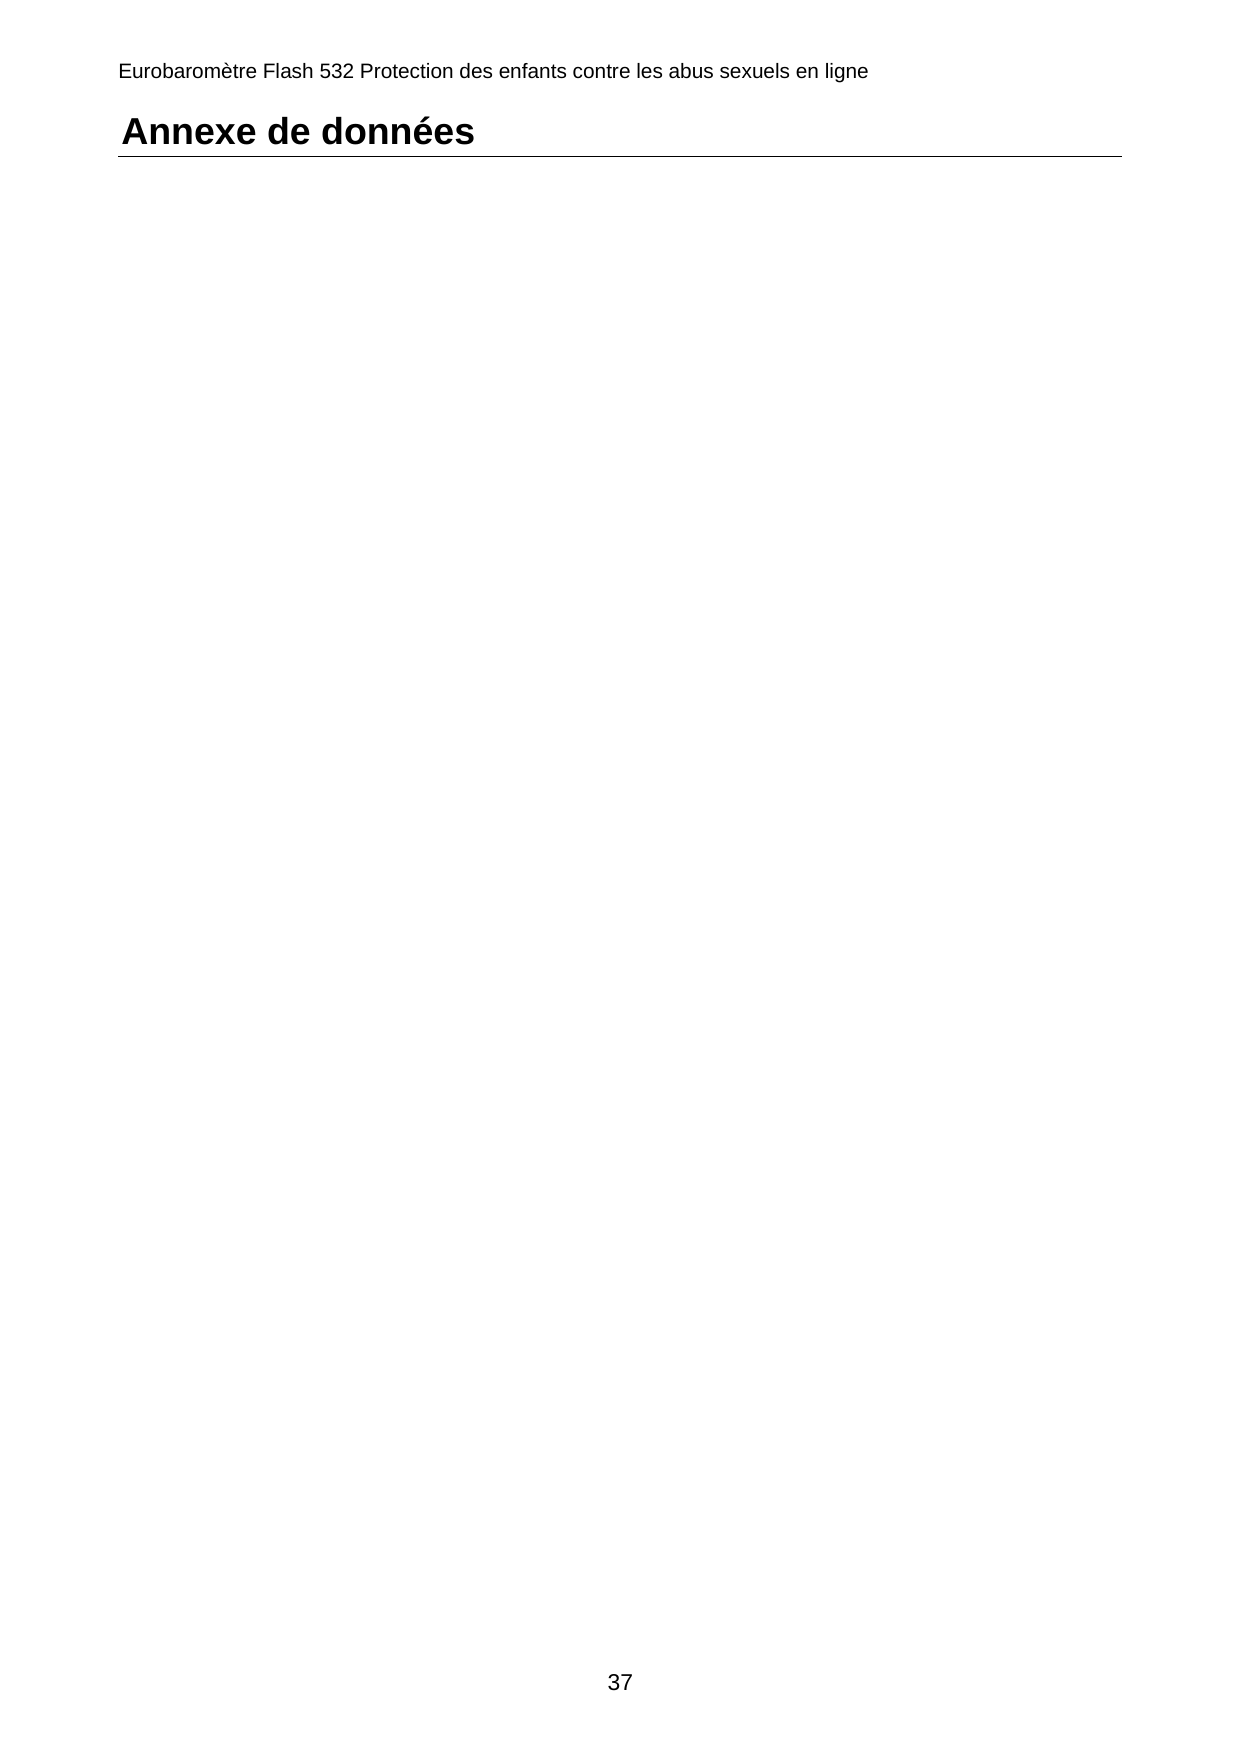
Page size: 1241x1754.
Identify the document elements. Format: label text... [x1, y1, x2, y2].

subtitle Annexe de données [118, 107, 1122, 156]
